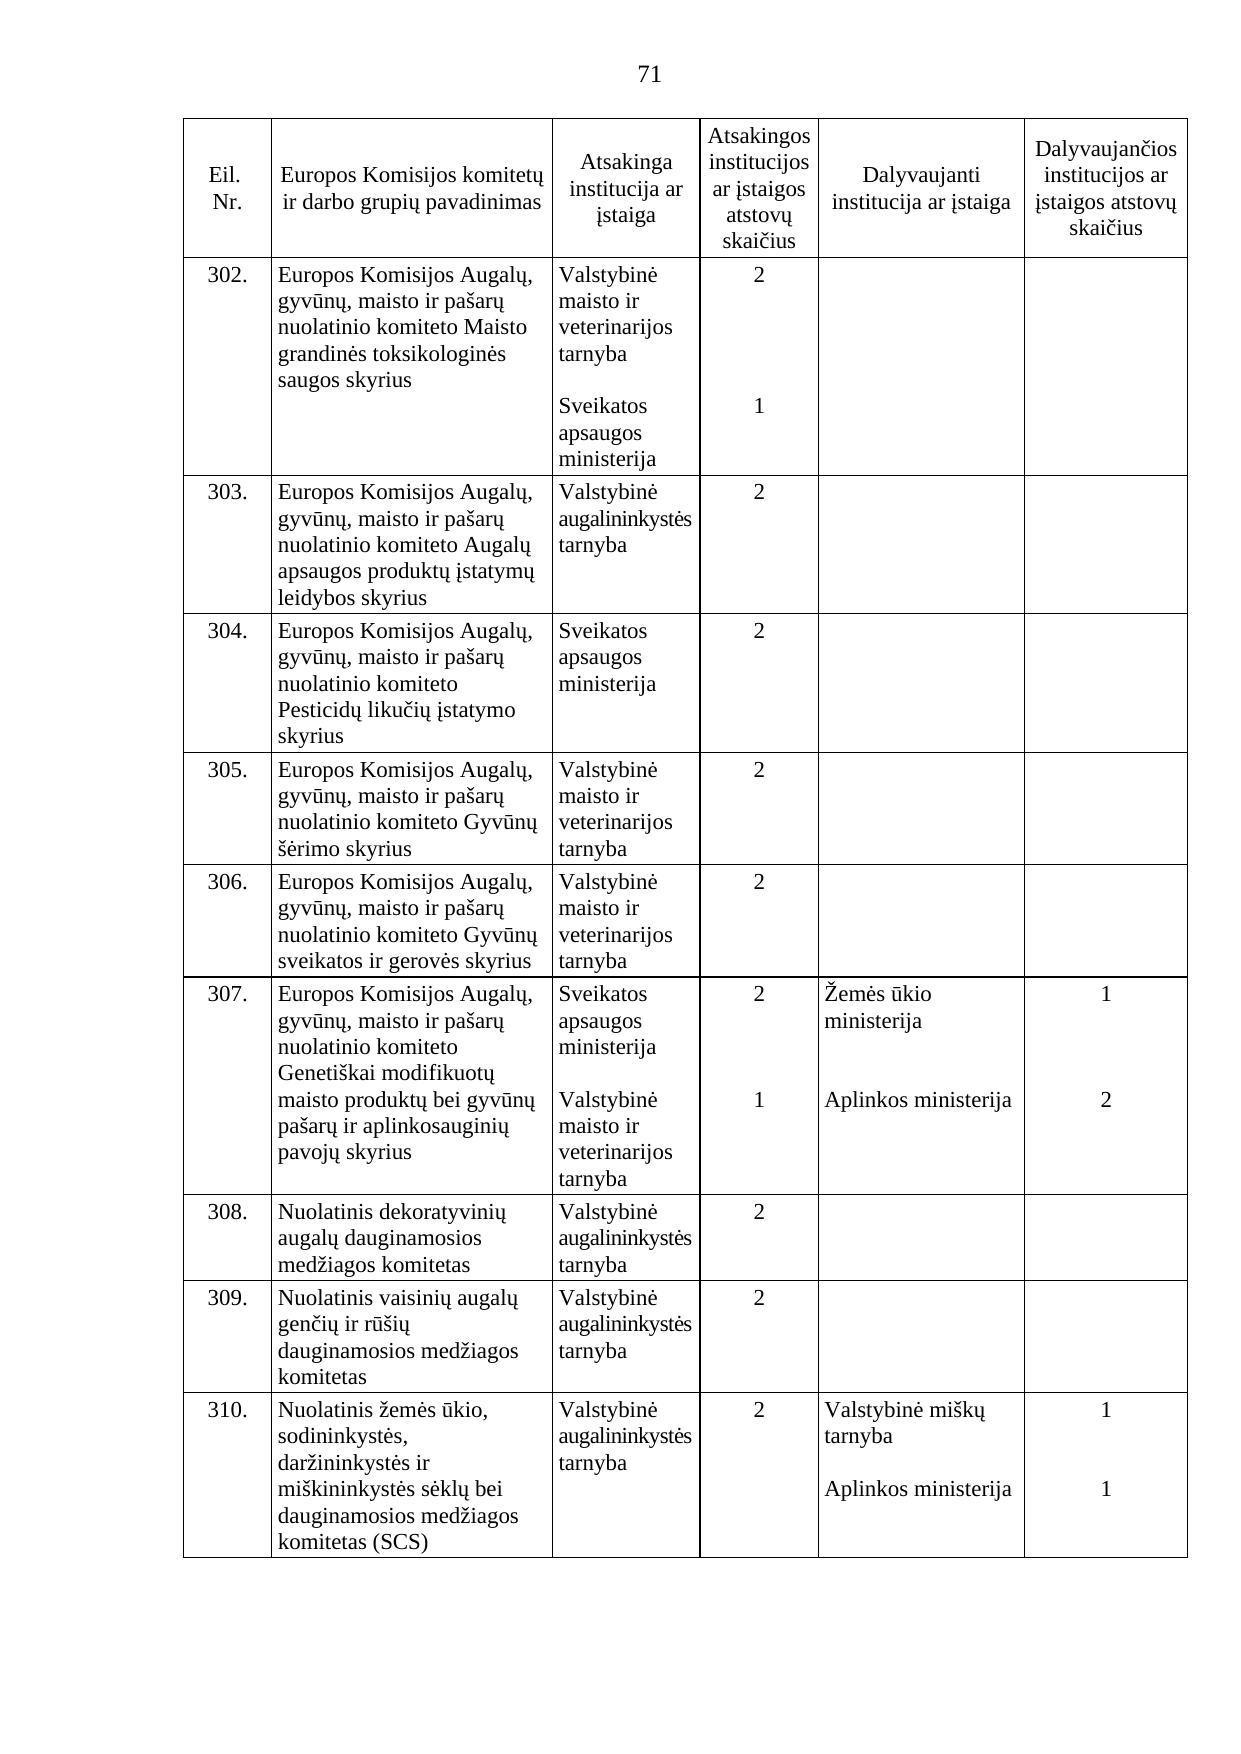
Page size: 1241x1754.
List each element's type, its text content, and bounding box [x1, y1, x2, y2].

table_cell [1025, 614, 1187, 752]
table_cell [819, 865, 1024, 976]
table_cell Sveikatos apsaugos ministerija [553, 614, 699, 752]
table_cell [1025, 476, 1187, 613]
table_cell Valstybinė maisto ir veterinarijos tarnyba [553, 865, 699, 976]
table_cell [819, 1281, 1024, 1392]
table_cell [1025, 258, 1187, 474]
table_header Dalyvaujanti institucija ar įstaiga [819, 119, 1024, 257]
table_cell Valstybinė maisto ir veterinarijos tarnyba [553, 753, 699, 864]
table_cell Žemės ūkio ministerija Aplinkos ministerija [819, 978, 1024, 1194]
table_header Atsakingos institucijos ar įstaigos atstovų skaičius [701, 119, 818, 257]
table_cell 308. [184, 1195, 271, 1280]
table_header Atsakinga institucija ar įstaiga [553, 119, 699, 257]
table_cell 302. [184, 258, 271, 474]
table_cell 1 2 [1025, 978, 1187, 1194]
table_cell Valstybinė augalininkystės tarnyba [553, 476, 699, 613]
table_cell 1 1 [1025, 1393, 1187, 1557]
table_cell 2 [701, 614, 818, 752]
table_cell 2 [701, 1281, 818, 1392]
table_cell Valstybinė augalininkystės tarnyba [553, 1281, 699, 1392]
table_cell 2 1 [701, 258, 818, 474]
table_cell Valstybinė maisto ir veterinarijos tarnyba Sveikatos apsaugos ministerija [553, 258, 699, 474]
table_cell [819, 476, 1024, 613]
table_header Europos Komisijos komitetų ir darbo grupių pavadinimas [272, 119, 552, 257]
table_cell 306. [184, 865, 271, 976]
table_cell Europos Komisijos Augalų, gyvūnų, maisto ir pašarų nuolatinio komiteto Gyvūnų šėrimo skyrius [272, 753, 552, 864]
table_cell 2 [701, 865, 818, 976]
table_header Dalyvaujančios institucijos ar įstaigos atstovų skaičius [1025, 119, 1187, 257]
table_cell [1025, 1281, 1187, 1392]
table_cell 305. [184, 753, 271, 864]
table_cell Valstybinė miškų tarnyba Aplinkos ministerija [819, 1393, 1024, 1557]
table_cell Europos Komisijos Augalų, gyvūnų, maisto ir pašarų nuolatinio komiteto Maisto grandinės toksikologinės saugos skyrius [272, 258, 552, 474]
table_cell [1025, 865, 1187, 976]
table_cell Europos Komisijos Augalų, gyvūnų, maisto ir pašarų nuolatinio komiteto Augalų apsaugos produktų įstatymų leidybos skyrius [272, 476, 552, 613]
table_cell [1025, 753, 1187, 864]
table_cell 304. [184, 614, 271, 752]
table_cell [819, 753, 1024, 864]
table_cell Nuolatinis žemės ūkio, sodininkystės, daržininkystės ir miškininkystės sėklų bei dauginamosios medžiagos komitetas (SCS) [272, 1393, 552, 1557]
table_cell [1025, 1195, 1187, 1280]
table_cell Valstybinė augalininkystės tarnyba [553, 1393, 699, 1557]
table_cell [819, 258, 1024, 474]
table_cell Valstybinė augalininkystės tarnyba [553, 1195, 699, 1280]
table_cell 2 [701, 476, 818, 613]
table_cell Europos Komisijos Augalų, gyvūnų, maisto ir pašarų nuolatinio komiteto Gyvūnų sveikatos ir gerovės skyrius [272, 865, 552, 976]
table_cell Nuolatinis dekoratyvinių augalų dauginamosios medžiagos komitetas [272, 1195, 552, 1280]
table_cell [819, 1195, 1024, 1280]
table_cell Europos Komisijos Augalų, gyvūnų, maisto ir pašarų nuolatinio komiteto Genetiškai modifikuotų maisto produktų bei gyvūnų pašarų ir aplinkosauginių pavojų skyrius [272, 978, 552, 1194]
table_cell Europos Komisijos Augalų, gyvūnų, maisto ir pašarų nuolatinio komiteto Pesticidų likučių įstatymo skyrius [272, 614, 552, 752]
table_cell 303. [184, 476, 271, 613]
table_cell 2 1 [701, 978, 818, 1194]
table_cell 310. [184, 1393, 271, 1557]
table_cell 2 [701, 753, 818, 864]
table_cell 2 [701, 1393, 818, 1557]
table_cell 309. [184, 1281, 271, 1392]
table_header Eil. Nr. [184, 119, 271, 257]
table_cell [819, 614, 1024, 752]
table_cell Nuolatinis vaisinių augalų genčių ir rūšių dauginamosios medžiagos komitetas [272, 1281, 552, 1392]
table_cell Sveikatos apsaugos ministerija Valstybinė maisto ir veterinarijos tarnyba [553, 978, 699, 1194]
table_cell 307. [184, 978, 271, 1194]
table_cell 2 [701, 1195, 818, 1280]
